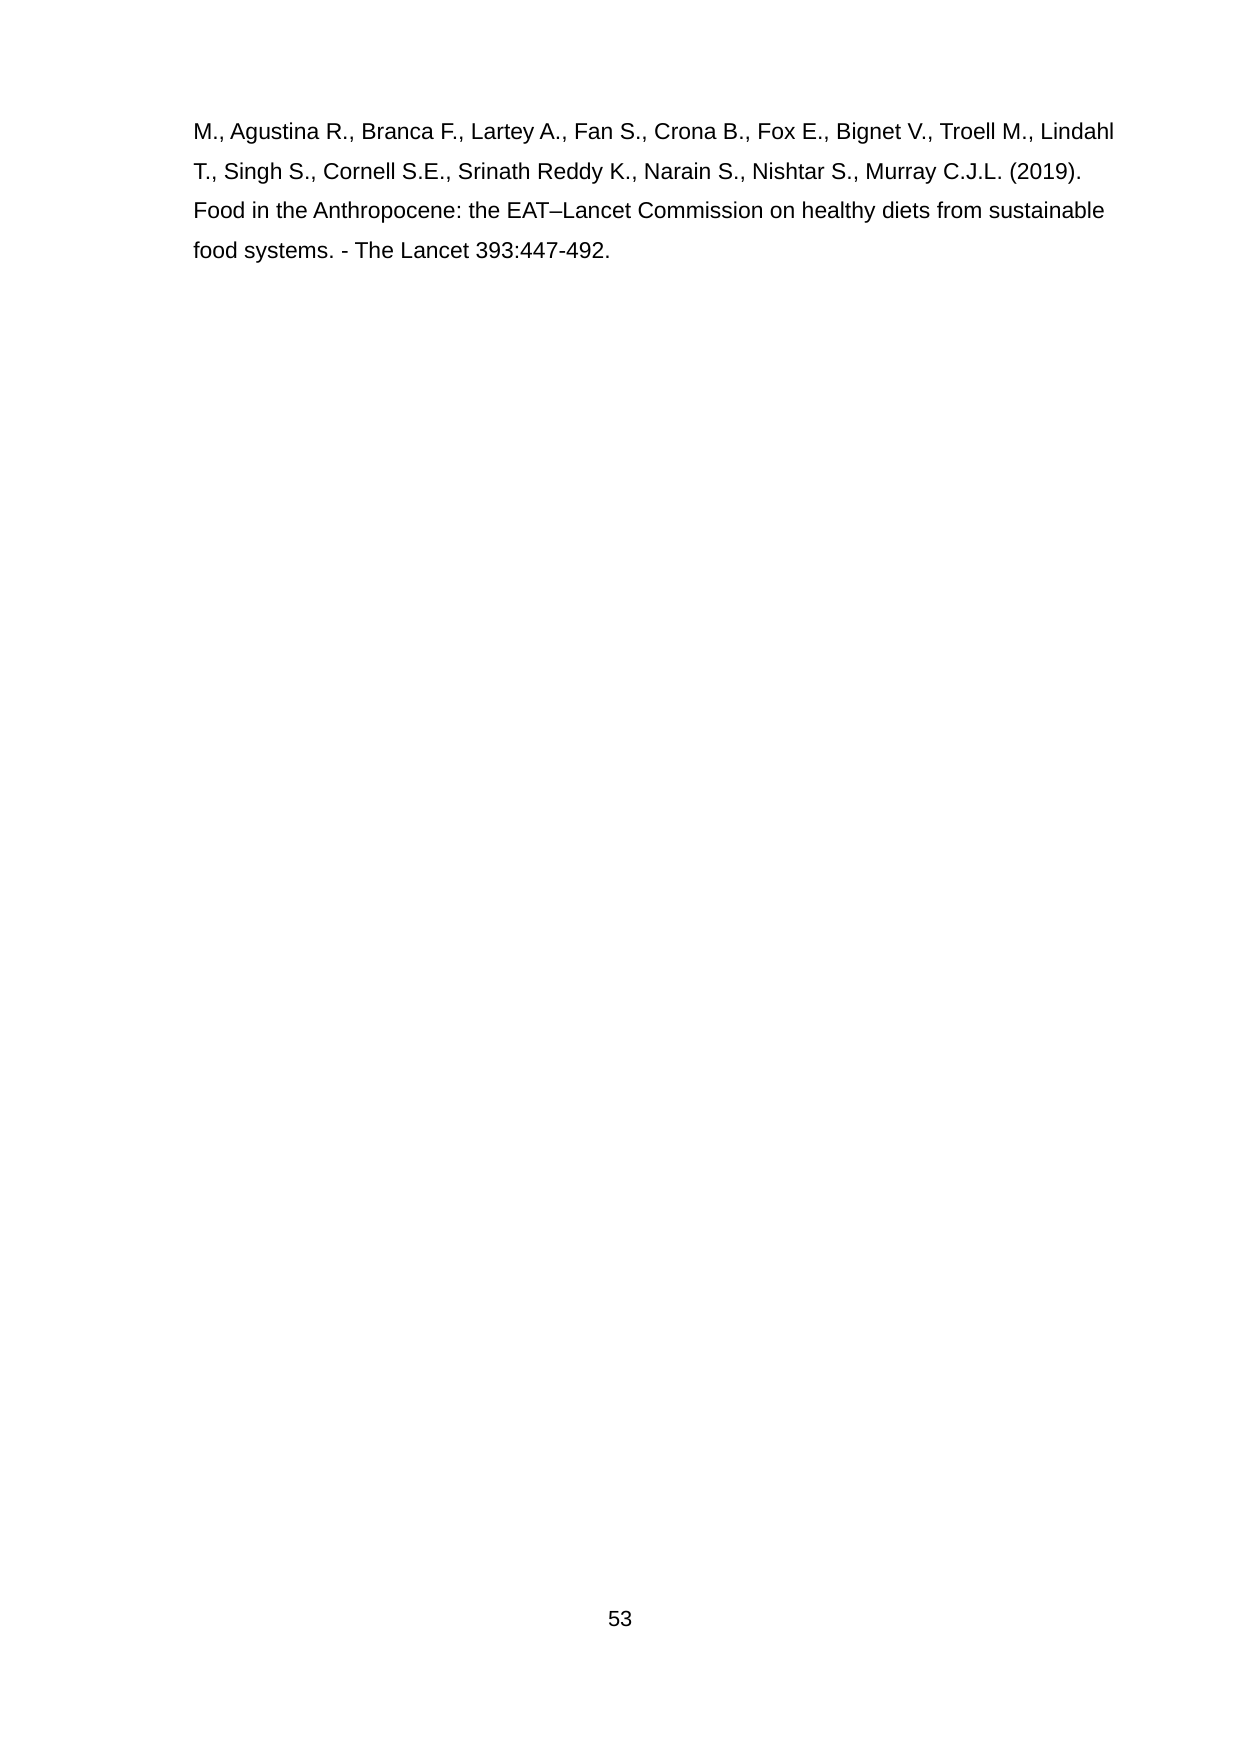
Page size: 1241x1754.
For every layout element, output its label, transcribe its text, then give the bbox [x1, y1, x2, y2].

list M., Agustina R., Branca F., Lartey A., Fan S., Crona B., Fox E., Bignet V., Troell M., Lindahl T., Singh S., Cornell S.E., Srinath Reddy K., Narain S., Nishtar S., Murray C.J.L. (2019). Food in the Anthropocene: the EAT–Lancet Commission on healthy diets from sustainable food systems. - The Lancet 393:447-492. [156, 118, 1122, 263]
